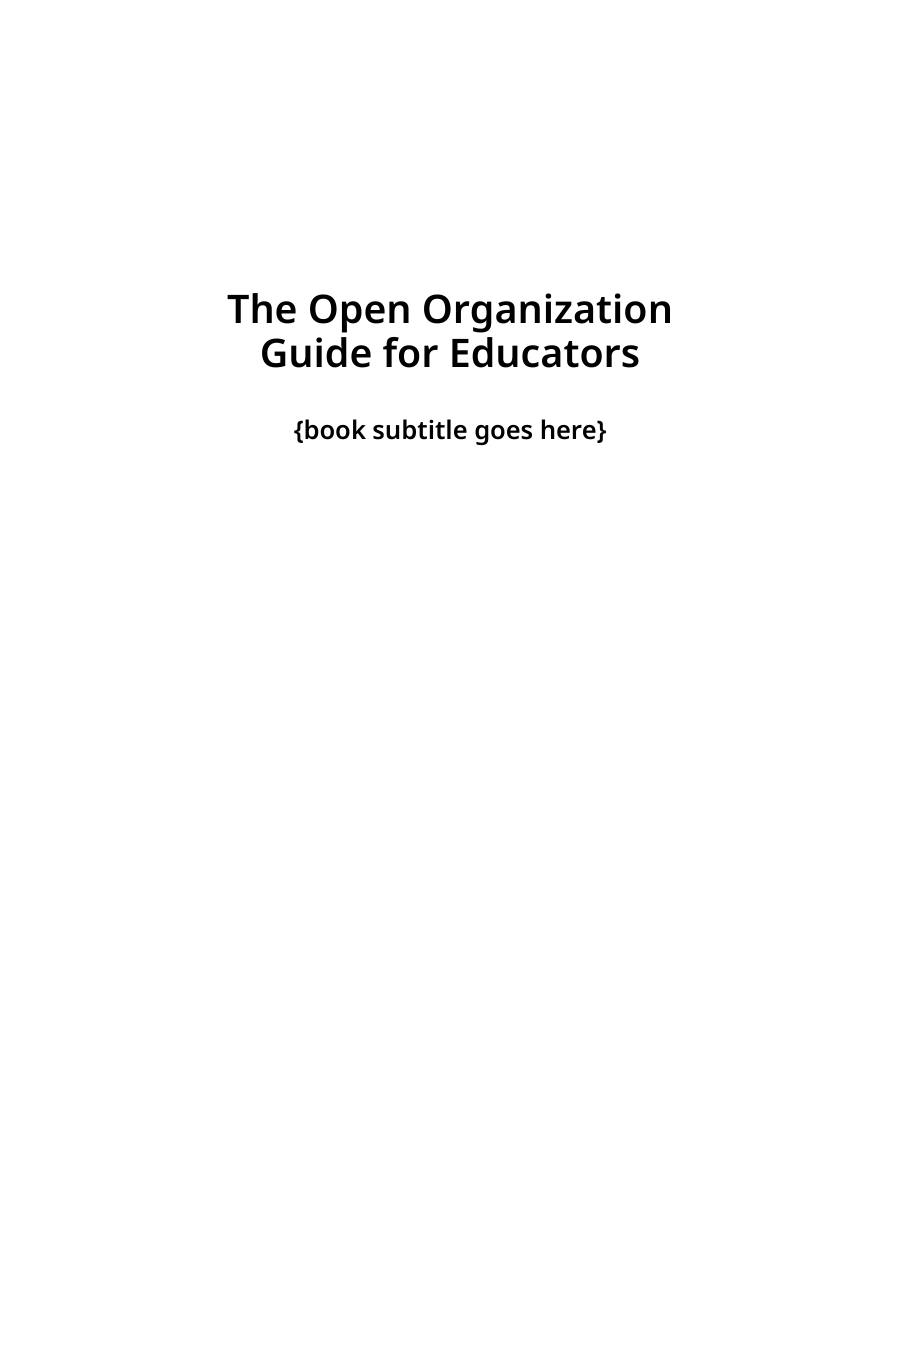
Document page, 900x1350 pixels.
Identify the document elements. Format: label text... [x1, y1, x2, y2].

subtitle {book subtitle goes here} [127, 416, 772, 446]
subtitle The Open Organization Guide for Educators [127, 287, 772, 379]
